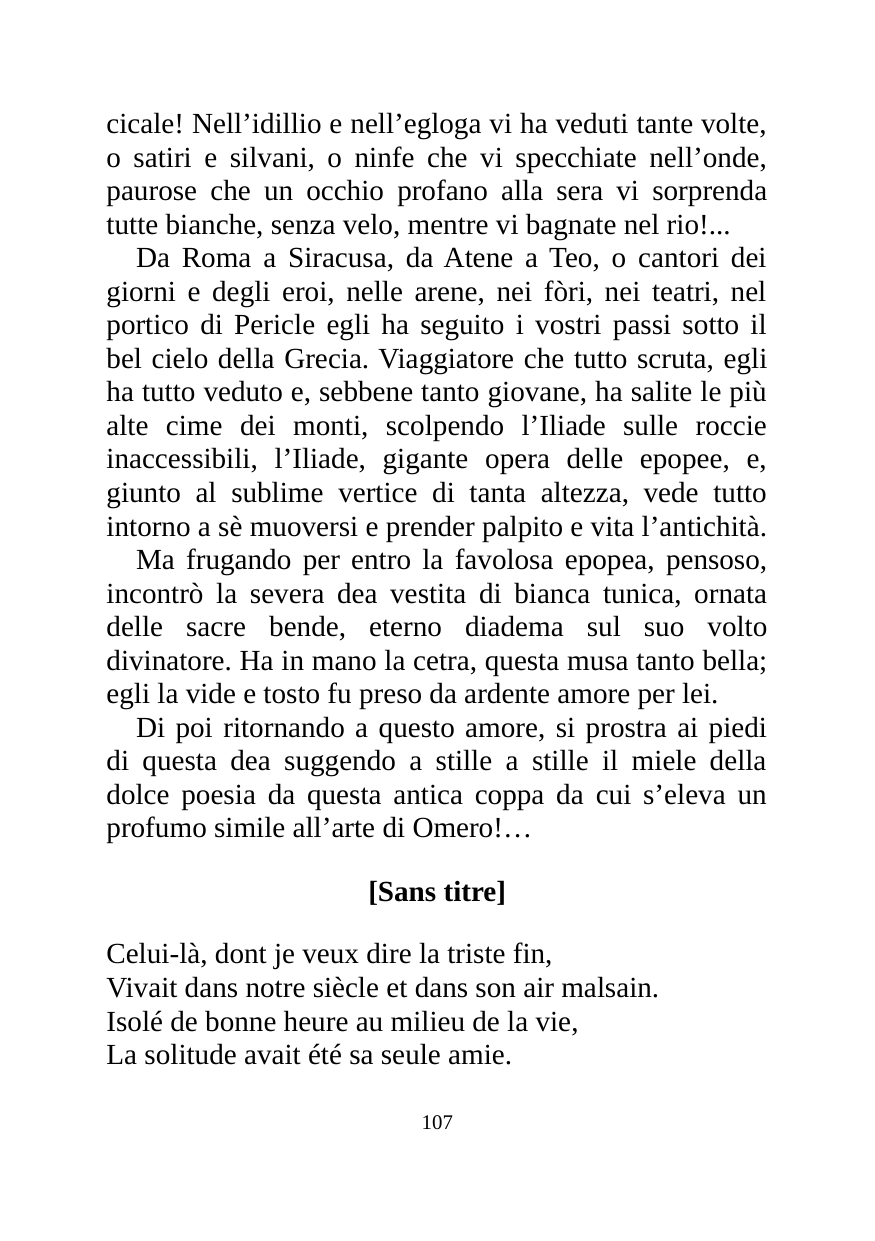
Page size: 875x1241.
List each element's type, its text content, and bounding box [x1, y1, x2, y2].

text Celui-là, dont je veux dire la triste fin, Vivait dans notre siècle et dans son air malsain. Isolé de bonne heure au milieu de la vie, La solitude avait été sa seule amie. [106, 937, 768, 1071]
subtitle [Sans titre] [106, 874, 768, 907]
text Ma frugando per entro la favolosa epopea, pensoso, incontrò la severa dea vestita di bianca tunica, ornata delle sacre bende, eterno diadema sul suo volto divinatore. Ha in mano la cetra, questa musa tanto bella; egli la vide e tosto fu preso da ardente amore per lei. [106, 542, 768, 710]
text Di poi ritornando a questo amore, si prostra ai piedi di questa dea suggendo a stille a stille il miele della dolce poesia da questa antica coppa da cui s’eleva un profumo simile all’arte di Omero!… [106, 710, 768, 844]
text cicale! Nell’idillio e nell’egloga vi ha veduti tante volte, o satiri e silvani, o ninfe che vi specchiate nell’onde, paurose che un occhio profano alla sera vi sorprenda tutte bianche, senza velo, mentre vi bagnate nel rio!... [106, 106, 768, 240]
text Da Roma a Siracusa, da Atene a Teo, o cantori dei giorni e degli eroi, nelle arene, nei fòri, nei teatri, nel portico di Pericle egli ha seguito i vostri passi sotto il bel cielo della Grecia. Viaggiatore che tutto scruta, egli ha tutto veduto e, sebbene tanto giovane, ha salite le più alte cime dei monti, scolpendo l’Iliade sulle roccie inaccessibili, l’Iliade, gigante opera delle epopee, e, giunto al sublime vertice di tanta altezza, vede tutto intorno a sè muoversi e prender palpito e vita l’antichità. [106, 240, 768, 542]
